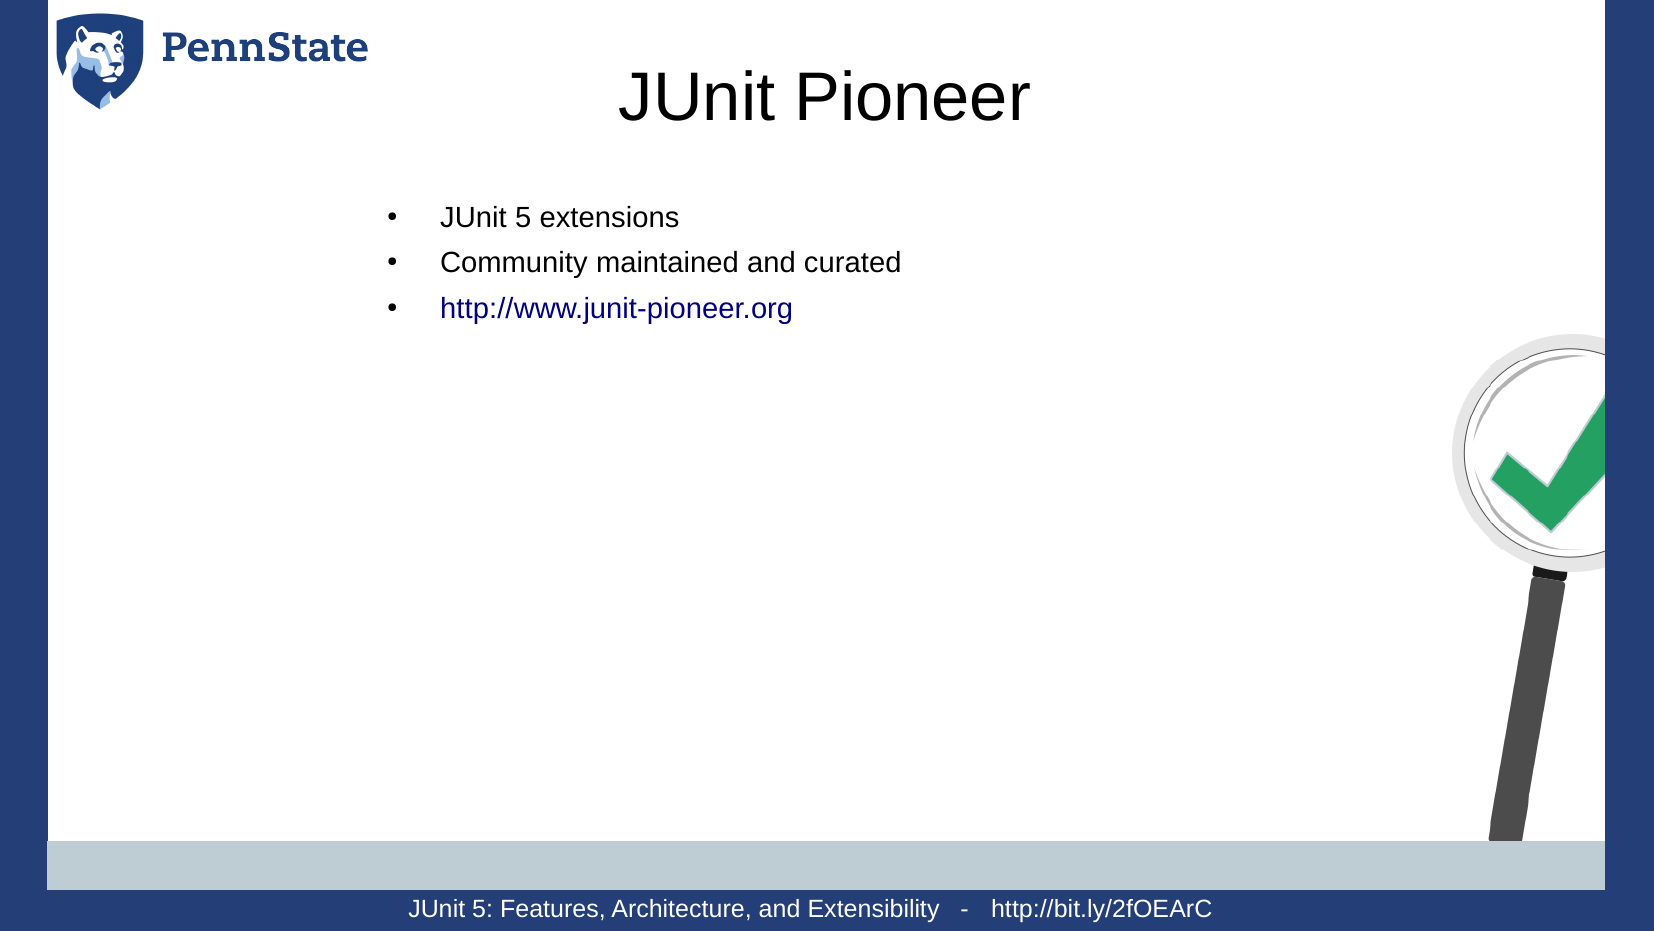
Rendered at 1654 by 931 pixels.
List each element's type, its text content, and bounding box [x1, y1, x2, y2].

picture [48, 0, 411, 152]
picture [1452, 334, 1605, 841]
title JUnit Pioneer [60, 19, 1591, 175]
list JUnit 5 extensions Community maintained and curated http://www.junit-pioneer.org [369, 200, 1484, 810]
